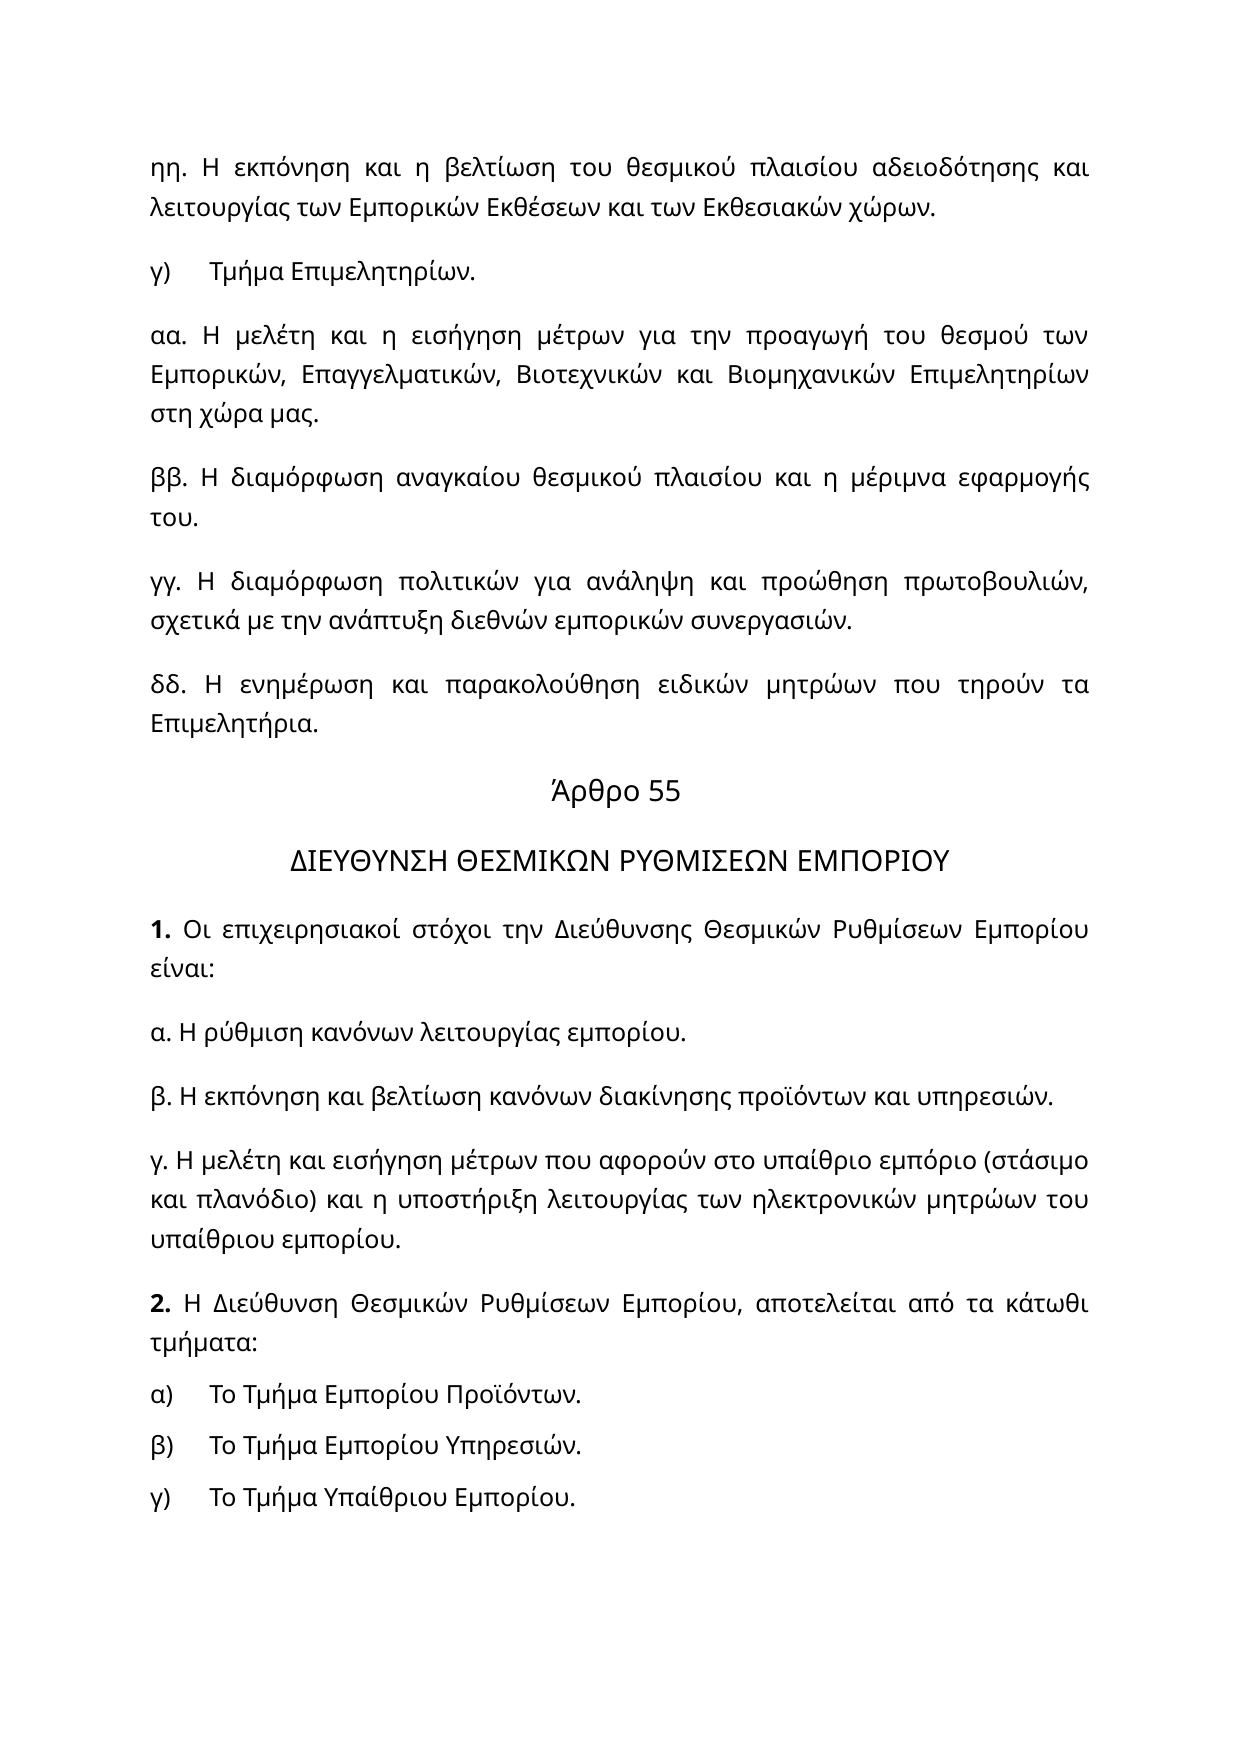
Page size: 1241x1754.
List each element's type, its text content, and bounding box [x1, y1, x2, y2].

list γ) Το Τμήμα Υπαίθριου Εμπορίου. [150, 1479, 1090, 1514]
text γ. Η μελέτη και εισήγηση μέτρων που αφορούν στο υπαίθριο εμπόριο (στάσιμο και πλανόδιο) και η υποστήριξη λειτουργίας των ηλεκτρονικών μητρώων του υπαίθριου εμπορίου. [150, 1143, 1090, 1255]
text ββ. Η διαμόρφωση αναγκαίου θεσμικού πλαισίου και η μέριμνα εφαρμογής του. [150, 460, 1090, 533]
text 2. Η Διεύθυνση Θεσμικών Ρυθμίσεων Εμπορίου, αποτελείται από τα κάτωθι τμήματα: [150, 1285, 1090, 1359]
text α. Η ρύθμιση κανόνων λειτουργίας εμπορίου. [150, 1014, 1090, 1049]
text γγ. Η διαμόρφωση πολιτικών για ανάληψη και προώθηση πρωτοβουλιών, σχετικά με την ανάπτυξη διεθνών εμπορικών συνεργασιών. [150, 563, 1090, 637]
text αα. Η μελέτη και η εισήγηση μέτρων για την προαγωγή του θεσμού των Εμπορικών, Επαγγελματικών, Βιοτεχνικών και Βιομηχανικών Επιμελητηρίων στη χώρα μας. [150, 317, 1090, 430]
subtitle ΔΙΕΥΘΥΝΣΗ ΘΕΣΜΙΚΩΝ ΡΥΘΜΙΣΕΩΝ ΕΜΠΟΡΙΟΥ [150, 841, 1090, 880]
list β) Το Τμήμα Εμπορίου Υπηρεσιών. [150, 1428, 1090, 1462]
text δδ. Η ενημέρωση και παρακολούθηση ειδικών μητρώων που τηρούν τα Επιμελητήρια. [150, 667, 1090, 740]
list α) Το Τμήμα Εμπορίου Προϊόντων. [150, 1376, 1090, 1410]
list γ) Τμήμα Επιμελητηρίων. [150, 253, 1090, 287]
text 1. Οι επιχειρησιακοί στόχοι την Διεύθυνσης Θεσμικών Ρυθμίσεων Εμπορίου είναι: [150, 911, 1090, 984]
text ηη. Η εκπόνηση και η βελτίωση του θεσμικού πλαισίου αδειοδότησης και λειτουργίας των Εμπορικών Εκθέσεων και των Εκθεσιακών χώρων. [150, 150, 1090, 223]
text β. Η εκπόνηση και βελτίωση κανόνων διακίνησης προϊόντων και υπηρεσιών. [150, 1079, 1090, 1113]
subtitle Άρθρο 55 [150, 770, 1090, 810]
